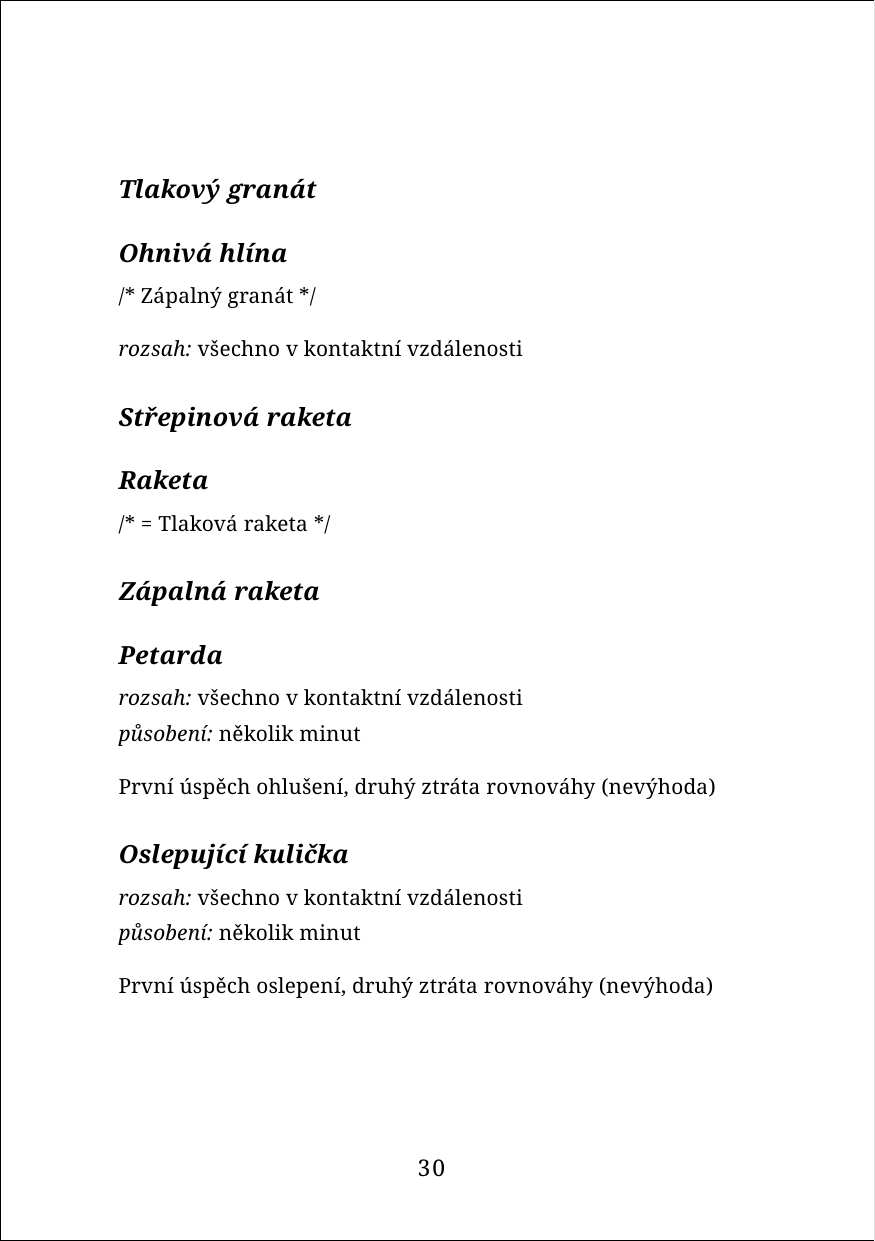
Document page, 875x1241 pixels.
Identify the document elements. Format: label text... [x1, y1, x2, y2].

subtitle Petarda [118, 637, 756, 671]
subtitle Tlakový granát [118, 172, 756, 206]
text /* = Tlaková raketa */ [118, 509, 756, 537]
text /* Zápalný granát */ [118, 281, 756, 309]
subtitle Oslepující kulička [118, 837, 756, 871]
text První úspěch oslepení, druhý ztráta rovnováhy (nevýhoda) [118, 971, 756, 1000]
subtitle Zápalná raketa [118, 574, 756, 608]
subtitle Raketa [118, 463, 756, 497]
subtitle Ohnivá hlína [118, 235, 756, 269]
subtitle Střepinová raketa [118, 399, 756, 433]
text rozsah: všechno v kontaktní vzdálenosti [118, 334, 756, 363]
text První úspěch ohlušení, druhý ztráta rovnováhy (nevýhoda) [118, 772, 756, 800]
text rozsah: všechno v kontaktní vzdálenosti působení: několik minut [118, 883, 756, 947]
text rozsah: všechno v kontaktní vzdálenosti působení: několik minut [118, 683, 756, 747]
